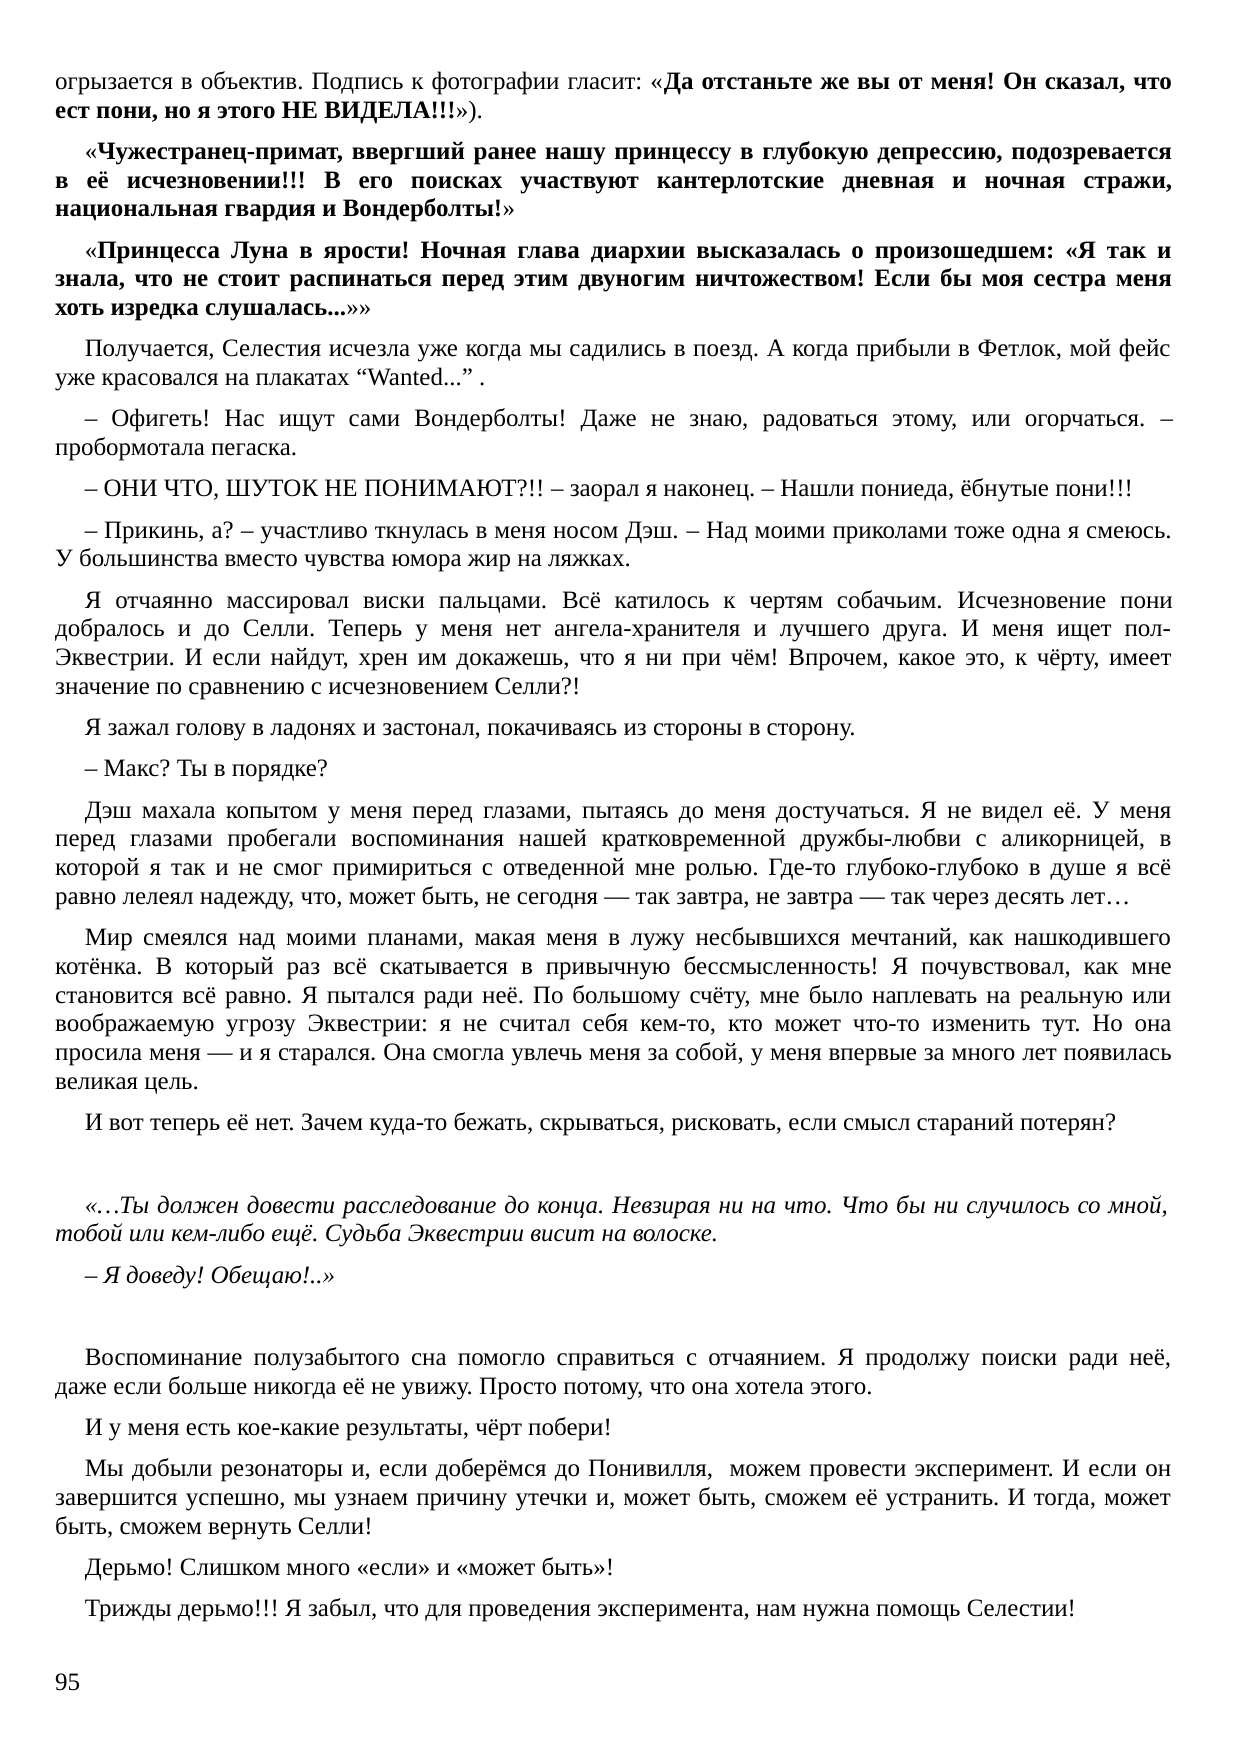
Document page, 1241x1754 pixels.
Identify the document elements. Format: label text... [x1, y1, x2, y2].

text Дэш махала копытом у меня перед глазами, пытаясь до меня достучаться. Я не видел её. У меня перед глазами пробегали воспоминания нашей кратковременной дружбы-любви с аликорницей, в которой я так и не смог примириться с отведенной мне ролью. Где-то глубоко-глубоко в душе я всё равно лелеял надежду, что, может быть, не сегодня — так завтра, не завтра — так через десять лет… [55, 795, 1173, 910]
text – Офигеть! Нас ищут сами Вондерболты! Даже не знаю, радоваться этому, или огорчаться. – пробормотала пегаска. [55, 403, 1173, 461]
text «Принцесса Луна в ярости! Ночная глава диархии высказалась о произошедшем: «Я так и знала, что не стоит распинаться перед этим двуногим ничтожеством! Если бы моя сестра меня хоть изредка слушалась...»» [55, 235, 1173, 321]
text И вот теперь её нет. Зачем куда-то бежать, скрываться, рисковать, если смысл стараний потерян? [55, 1107, 1173, 1136]
text Трижды дерьмо!!! Я забыл, что для проведения эксперимента, нам нужна помощь Селестии! [55, 1593, 1173, 1622]
text – ОНИ ЧТО, ШУТОК НЕ ПОНИМАЮТ?!! – заорал я наконец. – Нашли пониеда, ёбнутые пони!!! [55, 473, 1173, 502]
text «Чужестранец-примат, ввергший ранее нашу принцессу в глубокую депрессию, подозревается в её исчезновении!!! В его поисках участвуют кантерлотские дневная и ночная стражи, национальная гвардия и Вондерболты!» [55, 136, 1173, 222]
text Мир смеялся над моими планами, макая меня в лужу несбывшихся мечтаний, как нашкодившего котёнка. В который раз всё скатывается в привычную бессмысленность! Я почувствовал, как мне становится всё равно. Я пытался ради неё. По большому счёту, мне было наплевать на реальную или воображаемую угрозу Эквестрии: я не считал себя кем-то, кто может что-то изменить тут. Но она просила меня — и я старался. Она смогла увлечь меня за собой, у меня впервые за много лет появилась великая цель. [55, 922, 1173, 1095]
text – Я доведу! Обещаю!..» [55, 1260, 1173, 1288]
text Дерьмо! Слишком много «если» и «может быть»! [55, 1552, 1173, 1581]
text – Макс? Ты в порядке? [55, 753, 1173, 782]
text «…Ты должен довести расследование до конца. Невзирая ни на что. Что бы ни случилось со мной, тобой или кем-либо ещё. Судьба Эквестрии висит на волоске. [55, 1190, 1173, 1247]
text Мы добыли резонаторы и, если доберёмся до Понивилля, можем провести эксперимент. И если он завершится успешно, мы узнаем причину утечки и, может быть, сможем её устранить. И тогда, может быть, сможем вернуть Селли! [55, 1453, 1173, 1540]
text Я отчаянно массировал виски пальцами. Всё катилось к чертям собачьим. Исчезновение пони добралось и до Селли. Теперь у меня нет ангела-хранителя и лучшего друга. И меня ищет пол-Эквестрии. И если найдут, хрен им докажешь, что я ни при чём! Впрочем, какое это, к чёрту, имеет значение по сравнению с исчезновением Селли?! [55, 585, 1173, 700]
text – Прикинь, а? – участливо ткнулась в меня носом Дэш. – Над моими приколами тоже одна я смеюсь. У большинства вместо чувства юмора жир на ляжках. [55, 515, 1173, 572]
text И у меня есть кое-какие результаты, чёрт побери! [55, 1412, 1173, 1441]
text Воспоминание полузабытого сна помогло справиться с отчаянием. Я продолжу поиски ради неё, даже если больше никогда её не увижу. Просто потому, что она хотела этого. [55, 1342, 1173, 1400]
text Получается, Селестия исчезла уже когда мы садились в поезд. А когда прибыли в Фетлок, мой фейс уже красовался на плакатах “Wanted...” . [55, 333, 1173, 391]
text огрызается в объектив. Подпись к фотографии гласит: «Да отстаньте же вы от меня! Он сказал, что ест пони, но я этого НЕ ВИДЕЛА!!!»). [55, 66, 1173, 123]
text Я зажал голову в ладонях и застонал, покачиваясь из стороны в сторону. [55, 712, 1173, 741]
